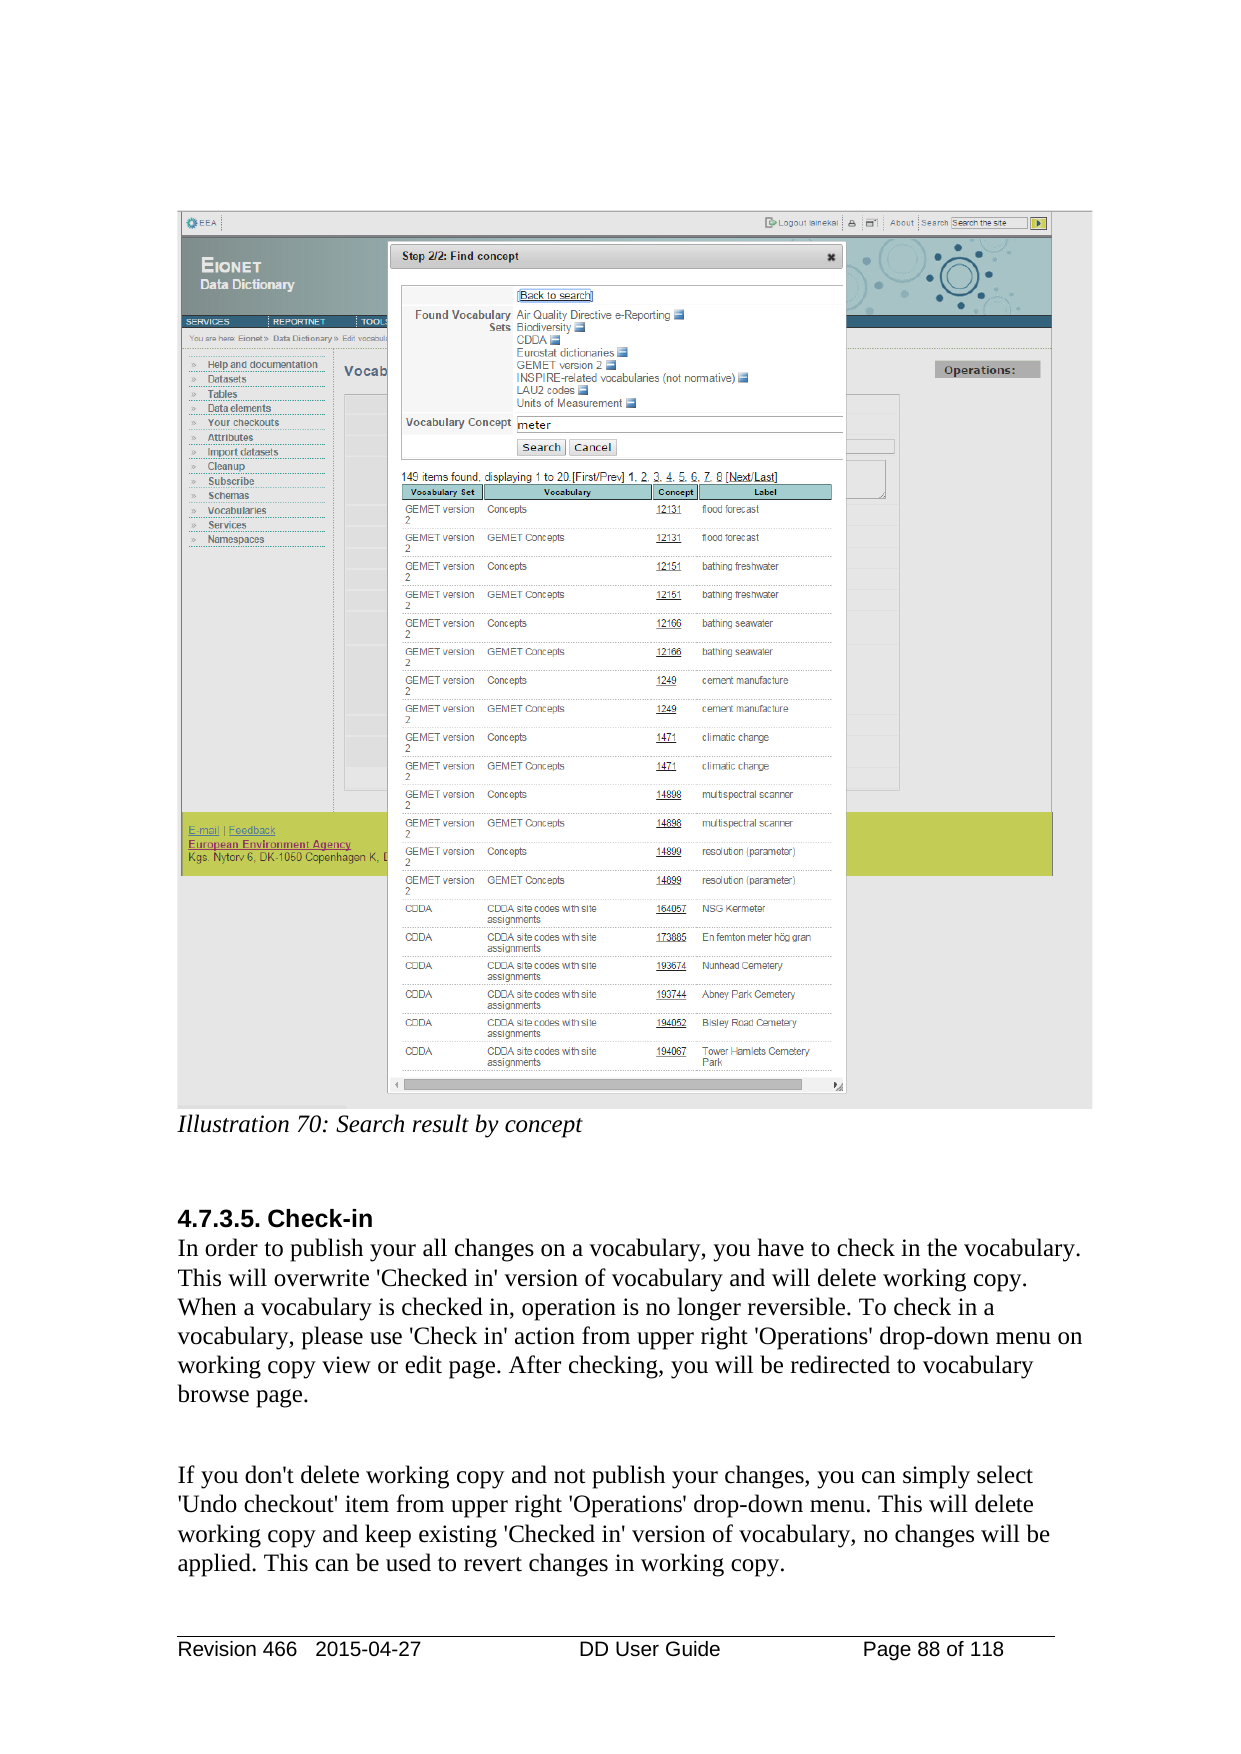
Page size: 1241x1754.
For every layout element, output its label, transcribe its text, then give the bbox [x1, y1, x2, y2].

text If you don't delete working copy and not publish your changes, you can simply select 'Undo checkout' item from upper right 'Operations' drop-down menu. This will delete working copy and keep existing 'Checked in' version of vocabulary, no changes will be applied. This can be used to revert changes in working copy. [177, 1460, 1092, 1577]
picture [177, 210, 1093, 1109]
subtitle Check-in [177, 1204, 1092, 1233]
text Illustration 70: Search result by concept [177, 1109, 1092, 1138]
text In order to publish your all changes on a vocabulary, you have to check in the vocabulary. This will overwrite 'Checked in' version of vocabulary and will delete working copy. When a vocabulary is checked in, operation is no longer reversible. To check in a vocabulary, please use 'Check in' action from upper right 'Operations' drop-down menu on working copy view or edit page. After checking, you will be redirected to vocabulary browse page. [177, 1233, 1092, 1408]
